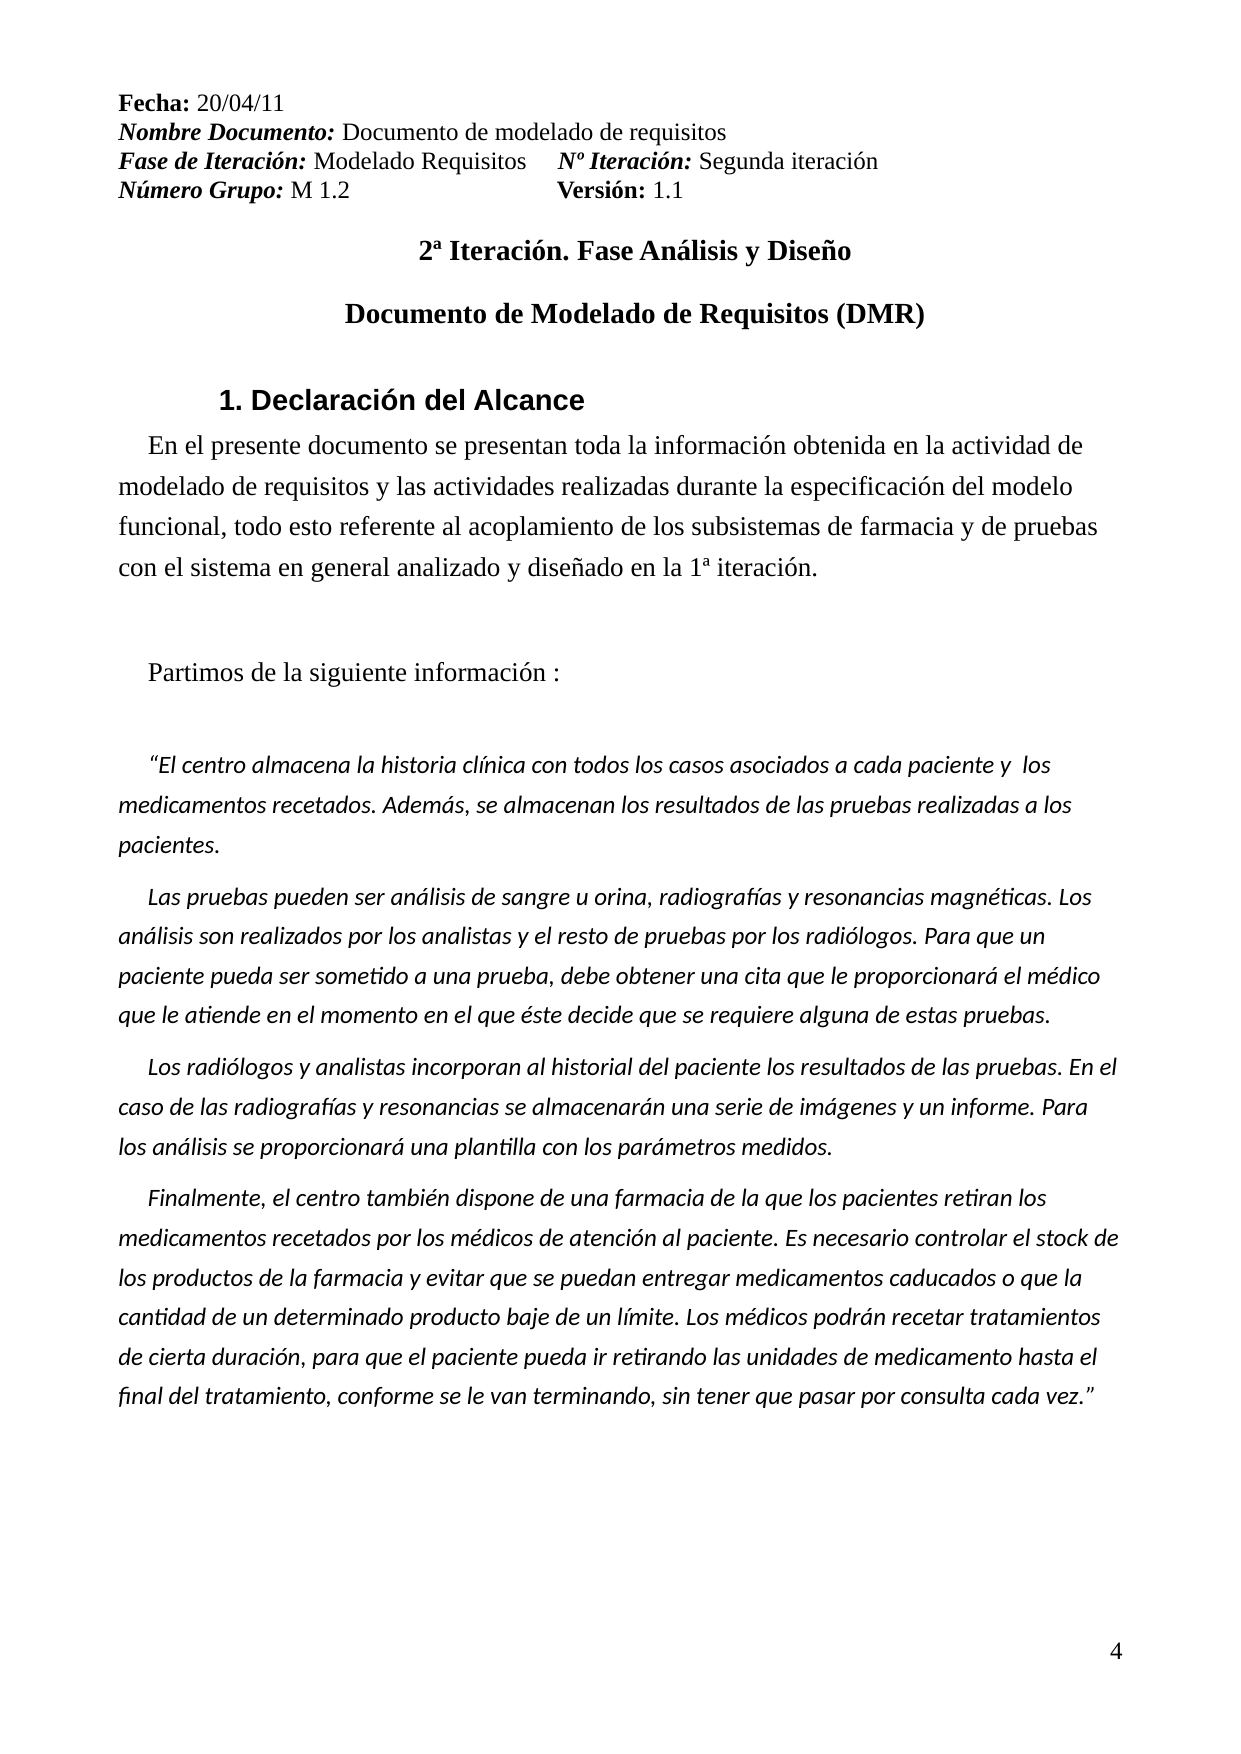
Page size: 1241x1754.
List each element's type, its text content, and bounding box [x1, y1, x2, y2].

text Partimos de la siguiente información : [118, 656, 1122, 728]
text Los radiólogos y analistas incorporan al historial del paciente los resultados de las pruebas. En el caso de las radiografías y resonancias se almacenarán una serie de imágenes y un informe. Para los análisis se proporcionará una plantilla con los parámetros medidos. [118, 1051, 1122, 1161]
text Documento de Modelado de Requisitos (DMR) [118, 296, 1122, 329]
text 2ª Iteración. Fase Análisis y Diseño [118, 233, 1122, 267]
text Las pruebas pueden ser análisis de sangre u orina, radiografías y resonancias magnéticas. Los análisis son realizados por los analistas y el resto de pruebas por los radiólogos. Para que un paciente pueda ser sometido a una prueba, debe obtener una cita que le proporcionará el médico que le atiende en el momento en el que éste decide que se requiere alguna de estas pruebas. [118, 881, 1122, 1030]
text “El centro almacena la historia clínica con todos los casos asociados a cada paciente y los medicamentos recetados. Además, se almacenan los resultados de las pruebas realizadas a los pacientes. [118, 749, 1122, 859]
subtitle 1. Declaración del Alcance [163, 383, 1122, 417]
text En el presente documento se presentan toda la información obtenida en la actividad de modelado de requisitos y las actividades realizadas durante la especificación del modelo funcional, todo esto referente al acoplamiento de los subsistemas de farmacia y de pruebas con el sistema en general analizado y diseñado en la 1ª iteración. [118, 429, 1122, 582]
text Finalmente, el centro también dispone de una farmacia de la que los pacientes retiran los medicamentos recetados por los médicos de atención al paciente. Es necesario controlar el stock de los productos de la farmacia y evitar que se puedan entregar medicamentos caducados o que la cantidad de un determinado producto baje de un límite. Los médicos podrán recetar tratamientos de cierta duración, para que el paciente pueda ir retirando las unidades de medicamento hasta el final del tratamiento, conforme se le van terminando, sin tener que pasar por consulta cada vez.” [118, 1183, 1122, 1411]
